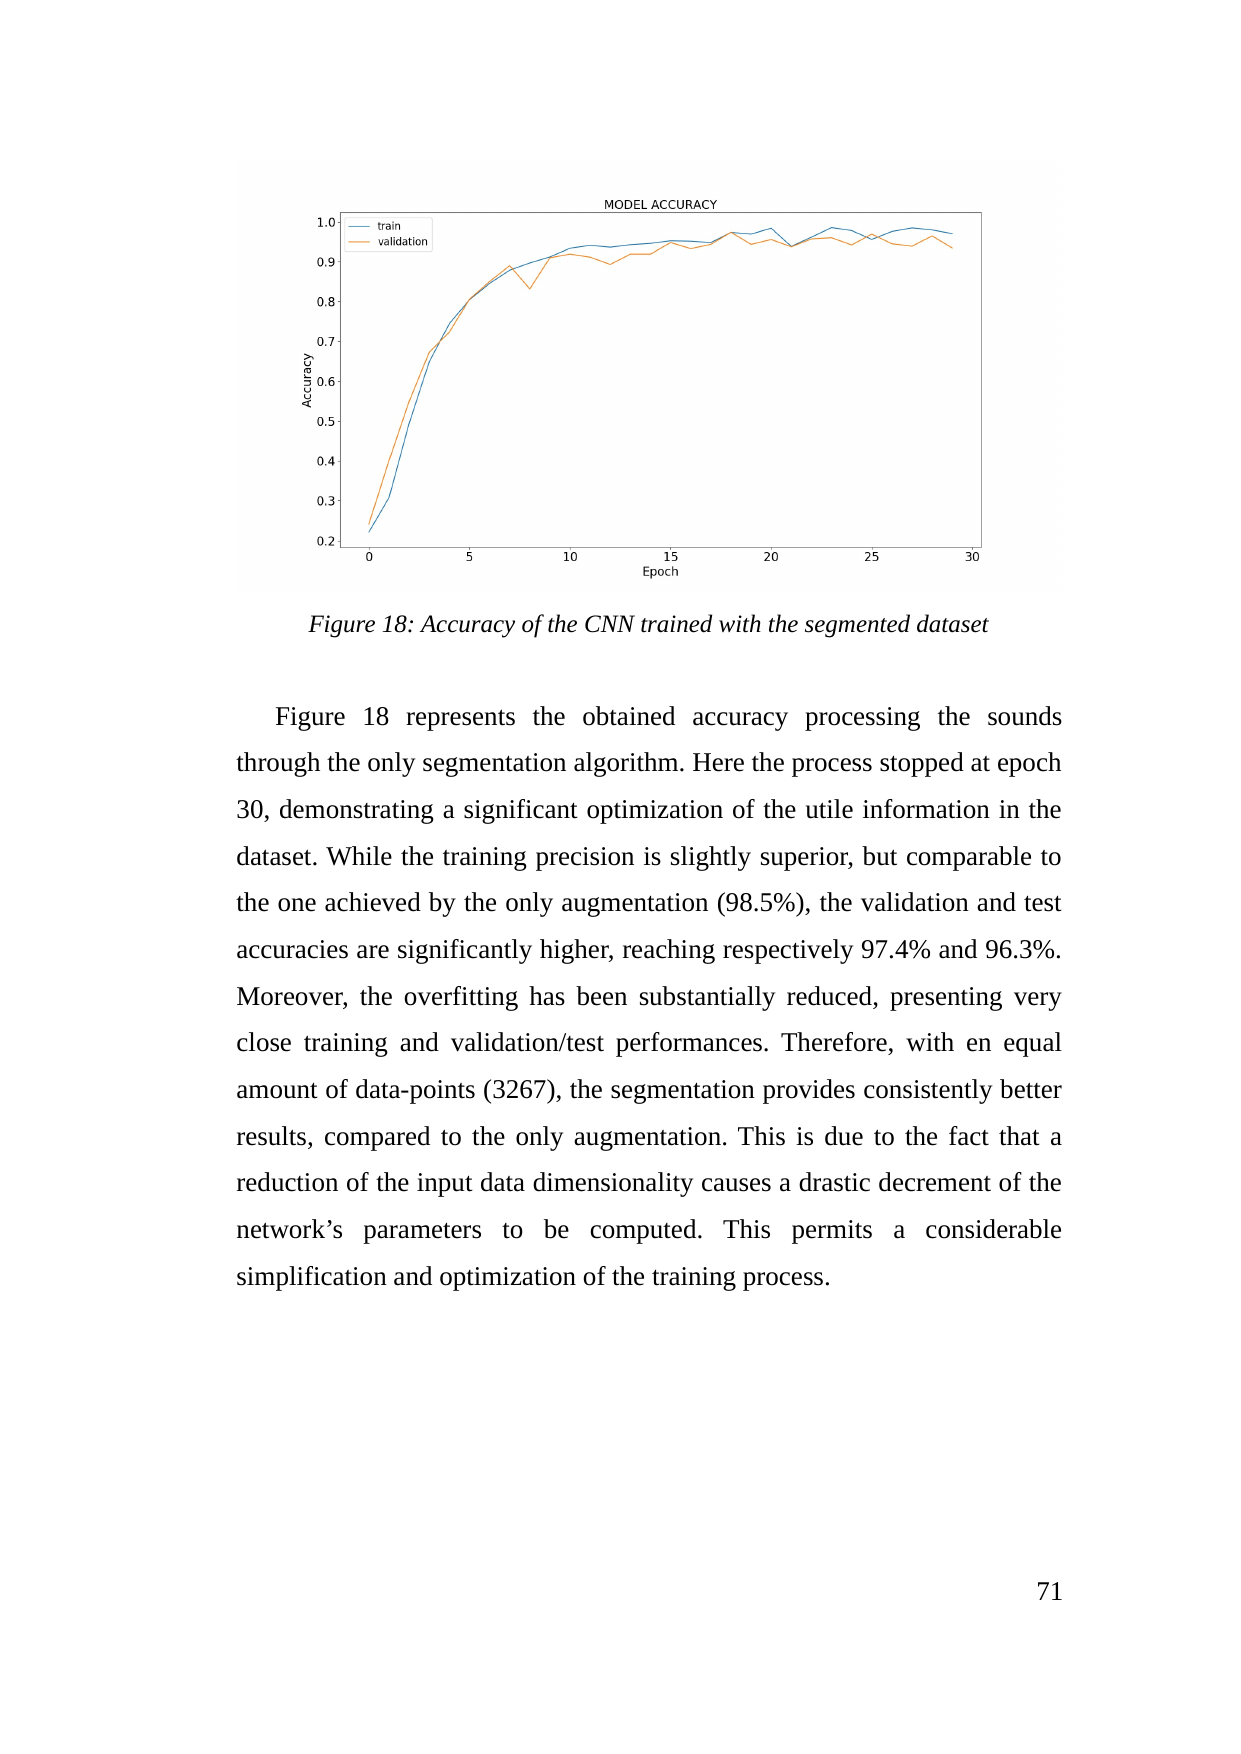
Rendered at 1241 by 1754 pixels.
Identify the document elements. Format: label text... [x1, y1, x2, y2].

text Figure 18: Accuracy of the CNN trained with the segmented dataset [236, 595, 1063, 638]
text Figure 18 represents the obtained accuracy processing the sounds through the only segmentation algorithm. Here the process stopped at epoch 30, demonstrating a significant optimization of the utile information in the dataset. While the training precision is slightly superior, but comparable to the one achieved by the only augmentation (98.5%), the validation and test accuracies are significantly higher, reaching respectively 97.4% and 96.3%. Moreover, the overfitting has been substantially reduced, presenting very close training and validation/test performances. Therefore, with en equal amount of data-points (3267), the segmentation provides consistently better results, compared to the only augmentation. This is due to the fact that a reduction of the input data dimensionality causes a drastic decrement of the network’s parameters to be computed. This permits a considerable simplification and optimization of the training process. [236, 700, 1063, 1291]
picture [236, 160, 1063, 595]
